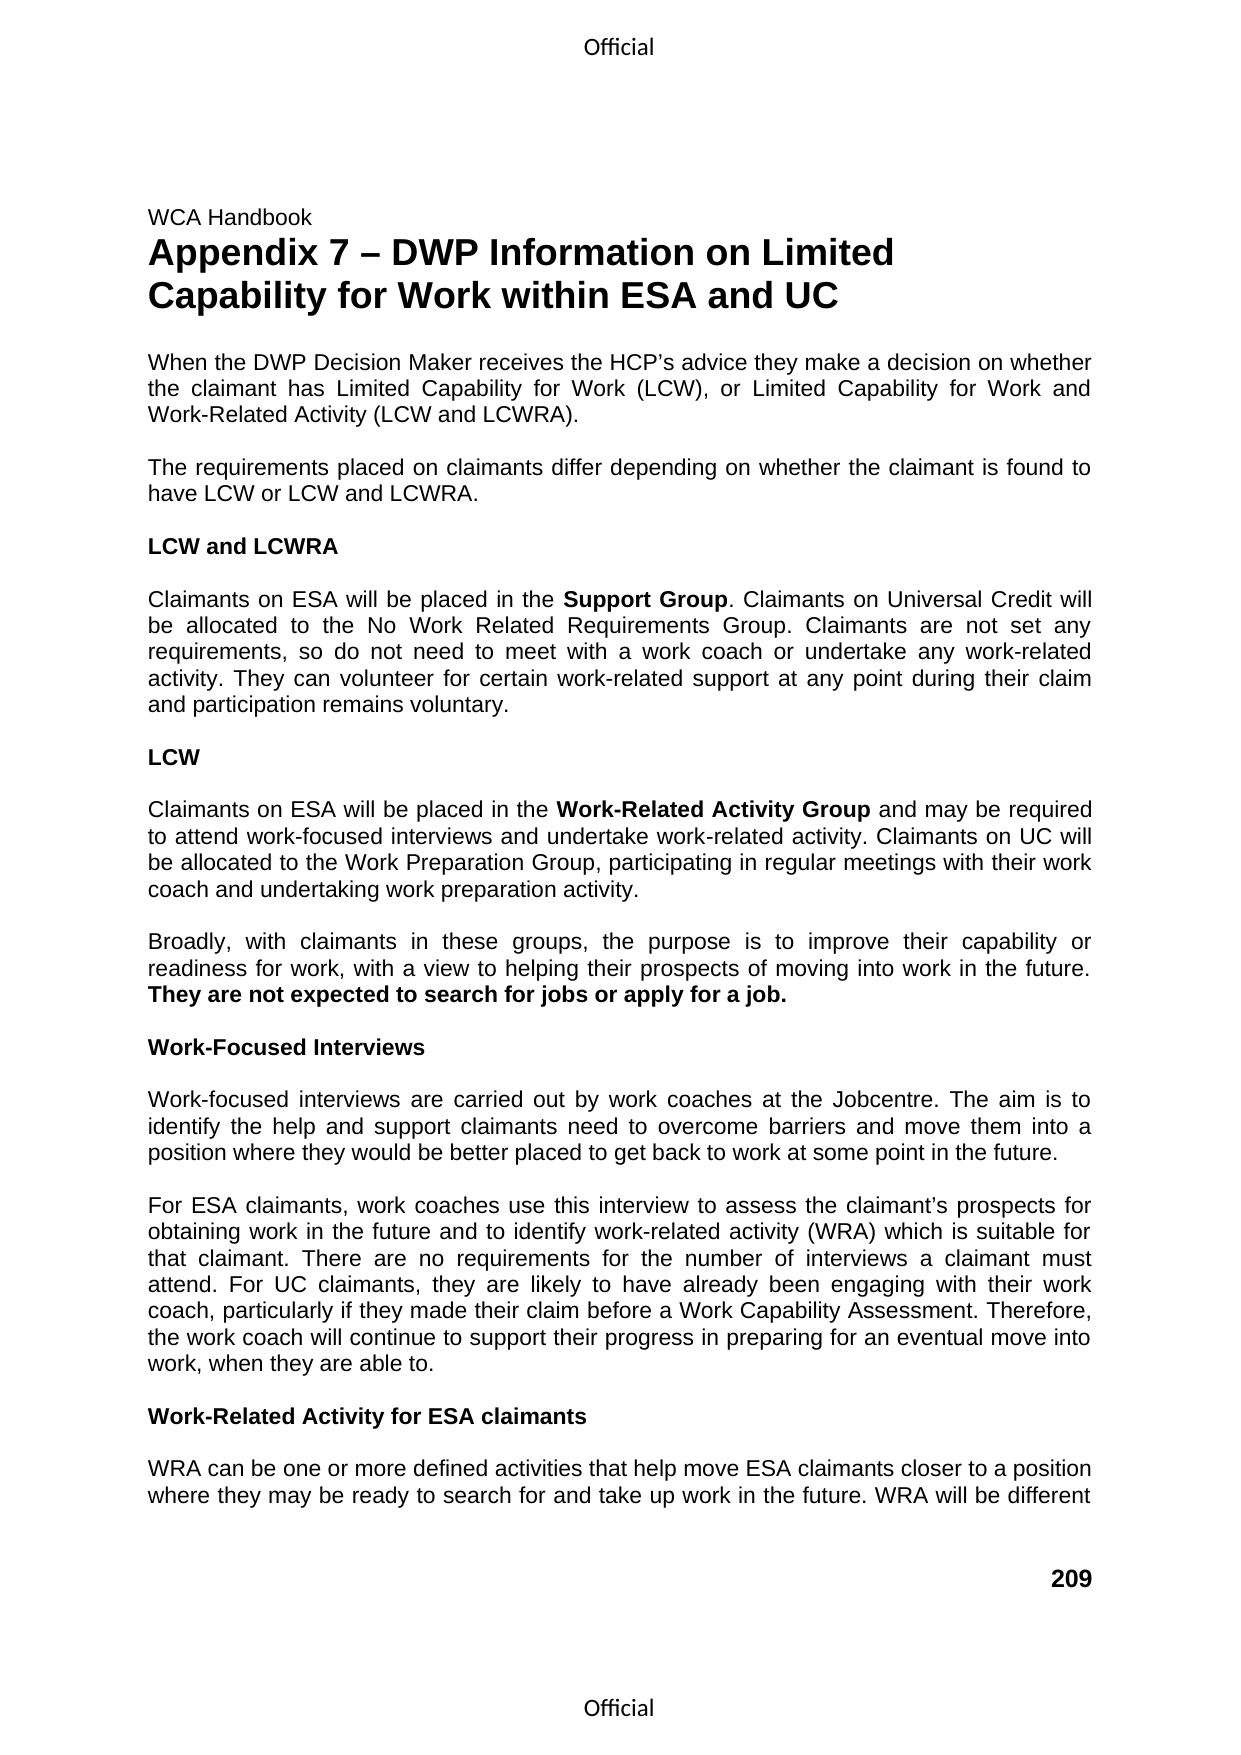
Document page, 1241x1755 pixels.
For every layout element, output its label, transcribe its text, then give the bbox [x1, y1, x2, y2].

text When the DWP Decision Maker receives the HCP’s advice they make a decision on whether the claimant has Limited Capability for Work (LCW), or Limited Capability for Work and Work-Related Activity (LCW and LCWRA). [148, 348, 1093, 427]
text Claimants on ESA will be placed in the Support Group. Claimants on Universal Credit will be allocated to the No Work Related Requirements Group. Claimants are not set any requirements, so do not need to meet with a work coach or undertake any work-related activity. They can volunteer for certain work-related support at any point during their claim and participation remains voluntary. [148, 586, 1093, 717]
text Work-Related Activity for ESA claimants [148, 1403, 1093, 1429]
text LCW and LCWRA [148, 533, 1093, 559]
subtitle Appendix 7 – DWP Information on Limited Capability for Work within ESA and UC [148, 230, 975, 320]
text The requirements placed on claimants differ depending on whether the claimant is found to have LCW or LCW and LCWRA. [148, 454, 1093, 507]
text Work-Focused Interviews [148, 1034, 1093, 1060]
text Work-focused interviews are carried out by work coaches at the Jobcentre. The aim is to identify the help and support claimants need to overcome barriers and move them into a position where they would be better placed to get back to work at some point in the future. [148, 1086, 1093, 1165]
text Broadly, with claimants in these groups, the purpose is to improve their capability or readiness for work, with a view to helping their prospects of moving into work in the future. They are not expected to search for jobs or apply for a job. [148, 928, 1093, 1007]
list LCW [148, 744, 1093, 770]
text For ESA claimants, work coaches use this interview to assess the claimant’s prospects for obtaining work in the future and to identify work-related activity (WRA) which is suitable for that claimant. There are no requirements for the number of interviews a claimant must attend. For UC claimants, they are likely to have already been engaging with their work coach, particularly if they made their claim before a Work Capability Assessment. Therefore, the work coach will continue to support their progress in preparing for an eventual move into work, when they are able to. [148, 1192, 1093, 1376]
text WRA can be one or more defined activities that help move ESA claimants closer to a position where they may be ready to search for and take up work in the future. WRA will be different [148, 1455, 1093, 1508]
list Claimants on ESA will be placed in the Work-Related Activity Group and may be required to attend work-focused interviews and undertake work-related activity. Claimants on UC will be allocated to the Work Preparation Group, participating in regular meetings with their work coach and undertaking work preparation activity. [148, 796, 1093, 902]
